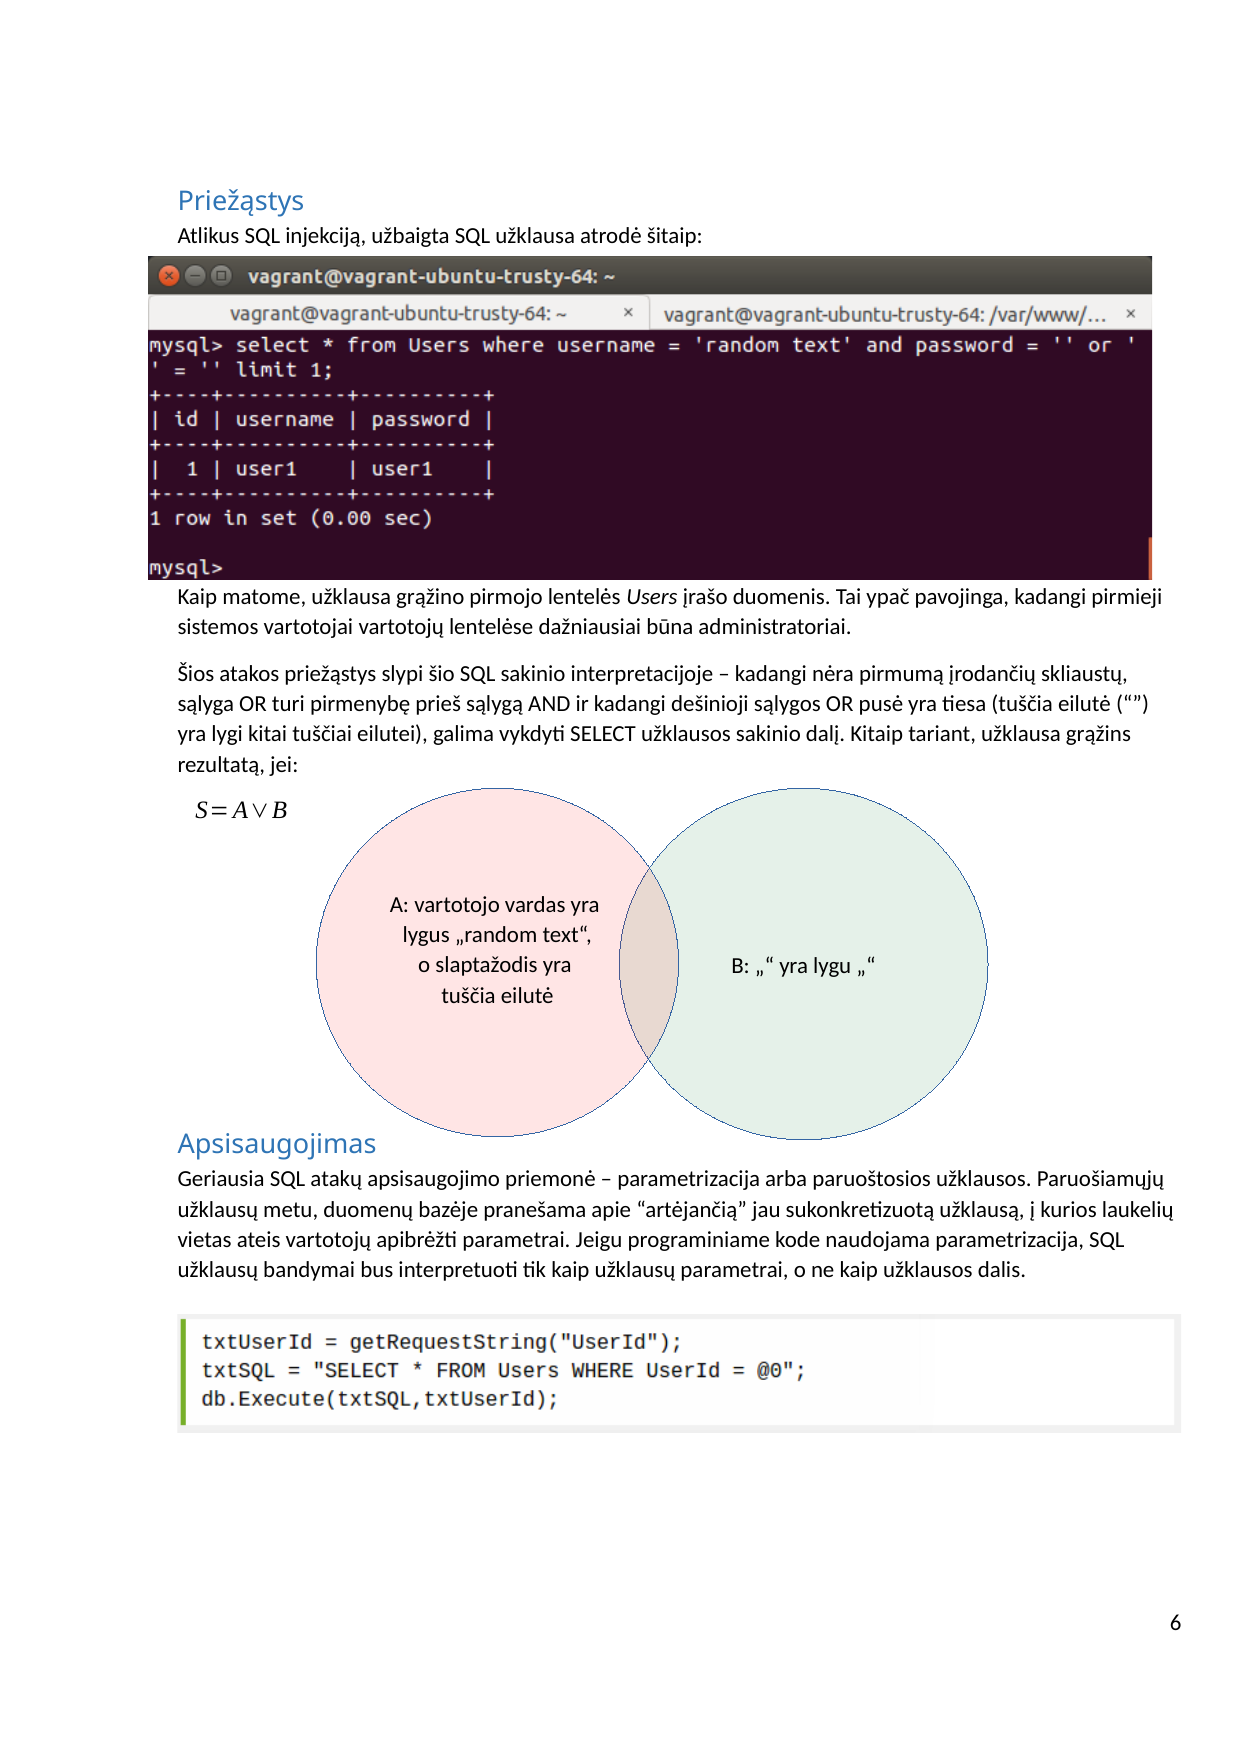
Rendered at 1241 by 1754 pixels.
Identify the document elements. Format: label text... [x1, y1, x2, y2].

subtitle Priežąstys [177, 181, 1181, 218]
text Geriausia SQL atakų apsisaugojimo priemonė – parametrizacija arba paruoštosios užklausos. Paruošiamųjų užklausų metu, duomenų bazėje pranešama apie “artėjančią” jau sukonkretizuotą užklausą, į kurios laukelių vietas ateis vartotojų apibrėžti parametrai. Jeigu programiniame kode naudojama parametrizacija, SQL užklausų bandymai bus interpretuoti tik kaip užklausų parametrai, o ne kaip užklausos dalis. [177, 1164, 1181, 1283]
text Šios atakos priežąstys slypi šio SQL sakinio interpretacijoje – kadangi nėra pirmumą įrodančių skliaustų, sąlyga OR turi pirmenybę prieš sąlygą AND ir kadangi dešinioji sąlygos OR pusė yra tiesa (tuščia eilutė (“”) yra lygi kitai tuščiai eilutei), galima vykdyti SELECT užklausos sakinio dalį. Kitaip tariant, užklausa grąžins rezultatą, jei: [177, 659, 1181, 778]
text Atlikus SQL injekciją, užbaigta SQL užklausa atrodė šitaip: [177, 221, 1181, 249]
subtitle Apsisaugojimas [177, 1125, 1181, 1162]
text Kaip matome, užklausa grąžino pirmojo lentelės Users įrašo duomenis. Tai ypač pavojinga, kadangi pirmieji sistemos vartotojai vartotojų lentelėse dažniausiai būna administratoriai. [177, 580, 1181, 640]
picture [148, 256, 1153, 580]
picture [177, 1314, 1182, 1433]
